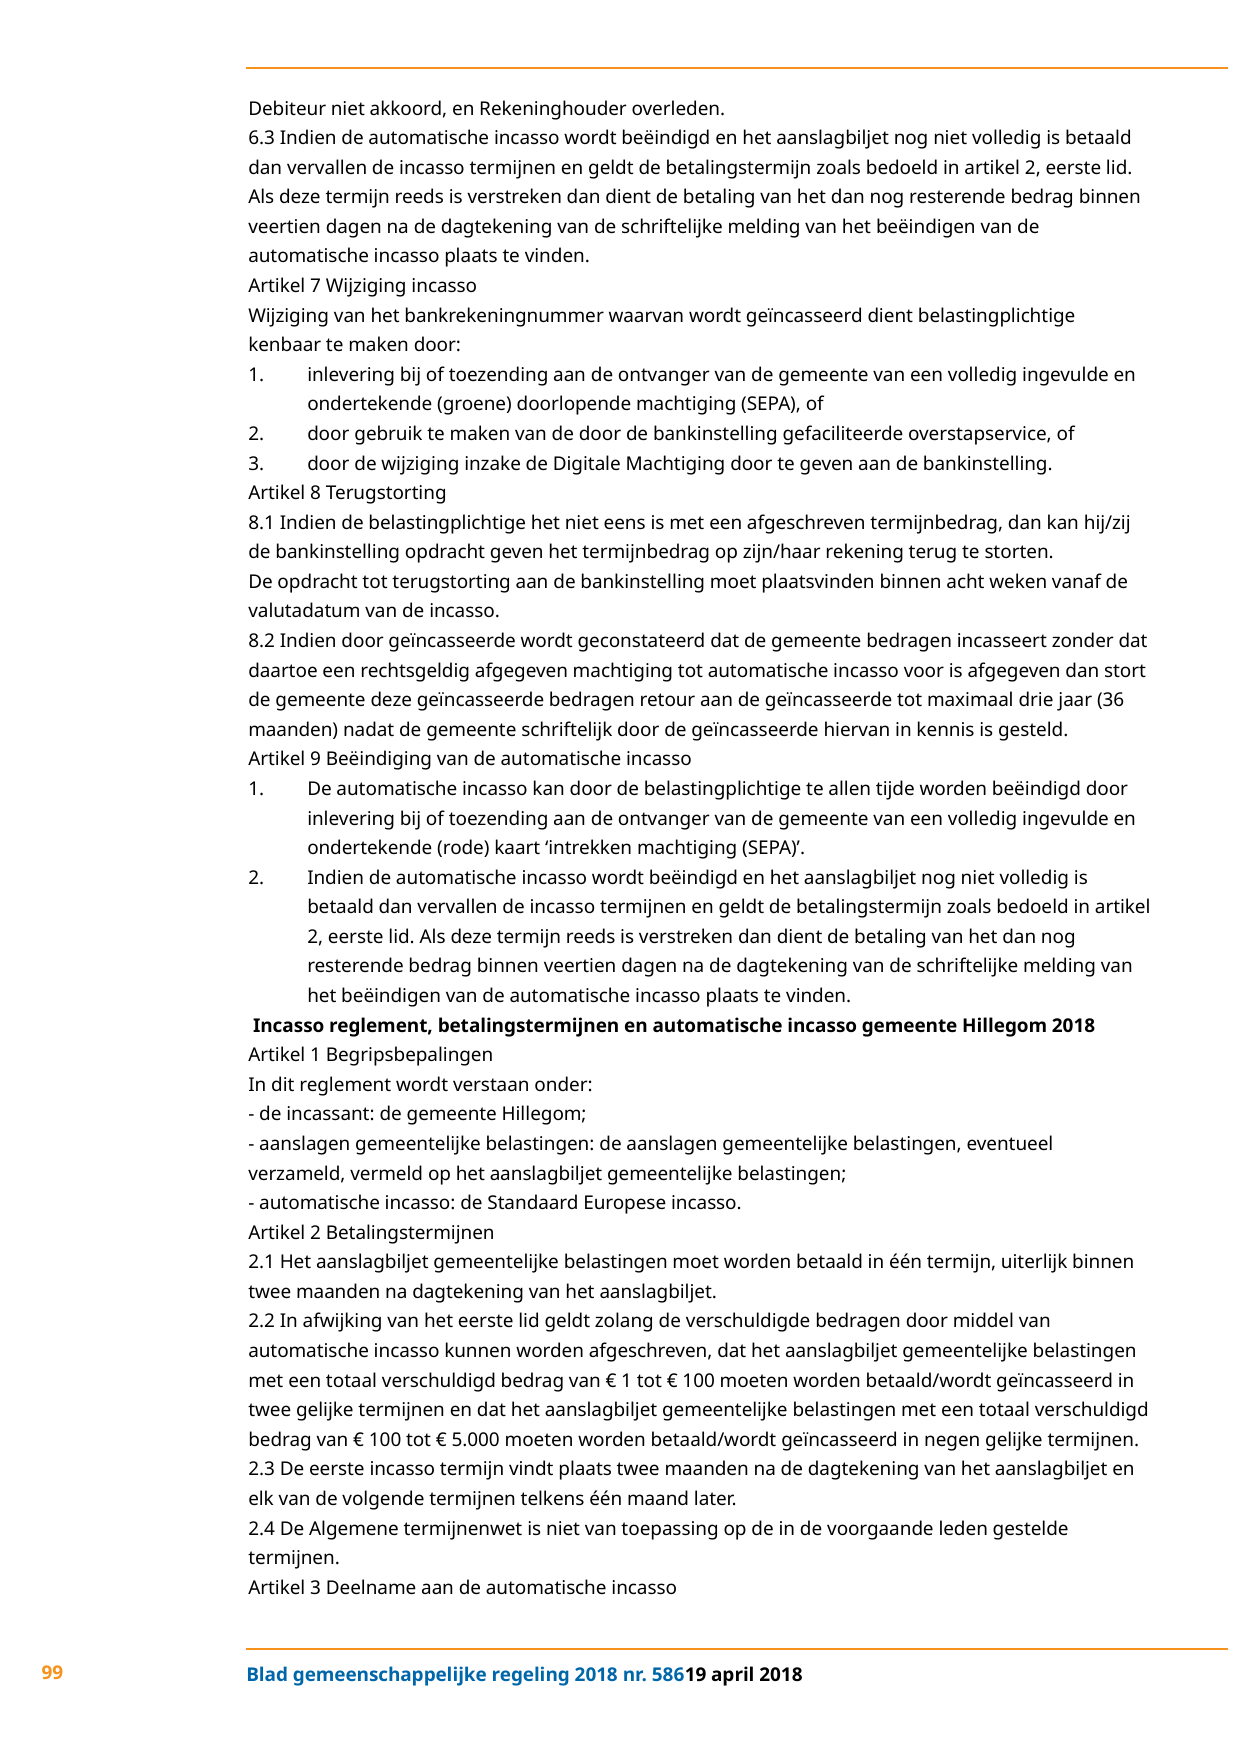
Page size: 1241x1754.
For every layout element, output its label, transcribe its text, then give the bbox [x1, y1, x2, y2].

text Debiteur niet akkoord, en Rekeninghouder overleden. [248, 95, 1152, 121]
text Incasso reglement, betalingstermijnen en automatische incasso gemeente Hillegom 2018 [248, 1012, 1152, 1038]
list door gebruik te maken van de door de bankinstelling gefaciliteerde overstapservice, of [248, 420, 1152, 446]
text - aanslagen gemeentelijke belastingen: de aanslagen gemeentelijke belastingen, eventueel verzameld, vermeld op het aanslagbiljet gemeentelijke belastingen; [248, 1130, 1152, 1186]
text 2.4 De Algemene termijnenwet is niet van toepassing op de in de voorgaande leden gestelde termijnen. [248, 1515, 1152, 1570]
text - de incassant: de gemeente Hillegom; [248, 1101, 1152, 1126]
picture [41, 47, 231, 172]
list De automatische incasso kan door de belastingplichtige te allen tijde worden beëindigd door inlevering bij of toezending aan de ontvanger van de gemeente van een volledig ingevulde en ondertekende (rode) kaart ‘intrekken machtiging (SEPA)’. [248, 775, 1152, 860]
text 6.3 Indien de automatische incasso wordt beëindigd en het aanslagbiljet nog niet volledig is betaald dan vervallen de incasso termijnen en geldt de betalingstermijn zoals bedoeld in artikel 2, eerste lid. Als deze termijn reeds is verstreken dan dient de betaling van het dan nog resterende bedrag binnen veertien dagen na de dagtekening van de schriftelijke melding van het beëindigen van de automatische incasso plaats te vinden. [248, 124, 1152, 268]
text - automatische incasso: de Standaard Europese incasso. [248, 1189, 1152, 1215]
text Artikel 7 Wijziging incasso [248, 272, 1152, 298]
text Wijziging van het bankrekeningnummer waarvan wordt geïncasseerd dient belastingplichtige kenbaar te maken door: [248, 302, 1152, 357]
text 2.1 Het aanslagbiljet gemeentelijke belastingen moet worden betaald in één termijn, uiterlijk binnen twee maanden na dagtekening van het aanslagbiljet. [248, 1248, 1152, 1304]
text 2.2 In afwijking van het eerste lid geldt zolang de verschuldigde bedragen door middel van automatische incasso kunnen worden afgeschreven, dat het aanslagbiljet gemeentelijke belastingen met een totaal verschuldigd bedrag van € 1 tot € 100 moeten worden betaald/wordt geïncasseerd in twee gelijke termijnen en dat het aanslagbiljet gemeentelijke belastingen met een totaal verschuldigd bedrag van € 100 tot € 5.000 moeten worden betaald/wordt geïncasseerd in negen gelijke termijnen. [248, 1308, 1152, 1452]
text De opdracht tot terugstorting aan de bankinstelling moet plaatsvinden binnen acht weken vanaf de valutadatum van de incasso. [248, 568, 1152, 623]
text Artikel 9 Beëindiging van de automatische incasso [248, 746, 1152, 771]
text Artikel 1 Begripsbepalingen [248, 1041, 1152, 1067]
text Artikel 3 Deelname aan de automatische incasso [248, 1574, 1152, 1600]
text 8.2 Indien door geïncasseerde wordt geconstateerd dat de gemeente bedragen incasseert zonder dat daartoe een rechtsgeldig afgegeven machtiging tot automatische incasso voor is afgegeven dan stort de gemeente deze geïncasseerde bedragen retour aan de geïncasseerde tot maximaal drie jaar (36 maanden) nadat de gemeente schriftelijk door de geïncasseerde hiervan in kennis is gesteld. [248, 627, 1152, 742]
list Indien de automatische incasso wordt beëindigd en het aanslagbiljet nog niet volledig is betaald dan vervallen de incasso termijnen en geldt de betalingstermijn zoals bedoeld in artikel 2, eerste lid. Als deze termijn reeds is verstreken dan dient de betaling van het dan nog resterende bedrag binnen veertien dagen na de dagtekening van de schriftelijke melding van het beëindigen van de automatische incasso plaats te vinden. [248, 864, 1152, 1008]
text 2.3 De eerste incasso termijn vindt plaats twee maanden na de dagtekening van het aanslagbiljet en elk van de volgende termijnen telkens één maand later. [248, 1456, 1152, 1511]
list door de wijziging inzake de Digitale Machtiging door te geven aan de bankinstelling. [248, 450, 1152, 476]
text In dit reglement wordt verstaan onder: [248, 1071, 1152, 1097]
text Artikel 2 Betalingstermijnen [248, 1219, 1152, 1245]
list inlevering bij of toezending aan de ontvanger van de gemeente van een volledig ingevulde en ondertekende (groene) doorlopende machtiging (SEPA), of [248, 361, 1152, 416]
text 8.1 Indien de belastingplichtige het niet eens is met een afgeschreven termijnbedrag, dan kan hij/zij de bankinstelling opdracht geven het termijnbedrag op zijn/haar rekening terug te storten. [248, 509, 1152, 564]
text Artikel 8 Terugstorting [248, 479, 1152, 505]
